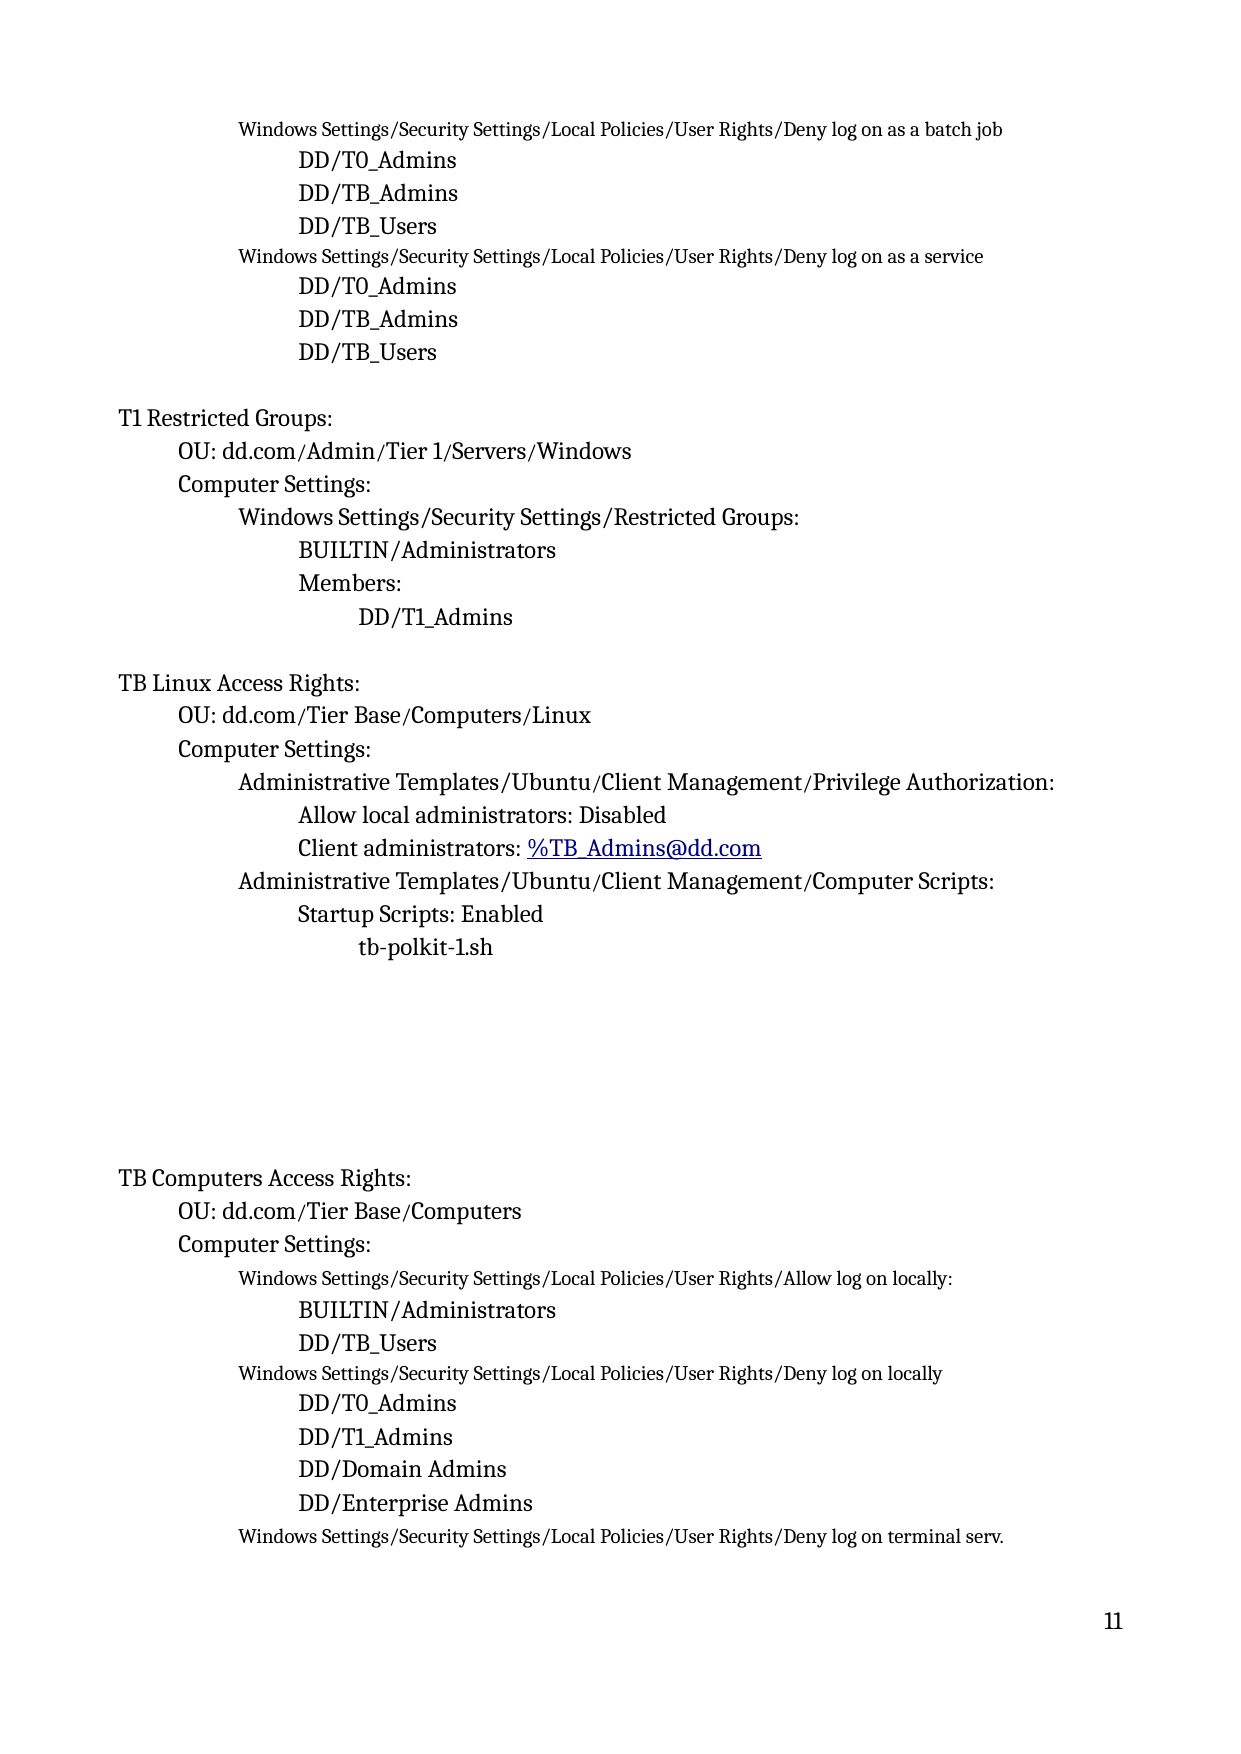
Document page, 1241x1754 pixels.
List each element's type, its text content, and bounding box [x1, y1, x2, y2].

text DD/Domain Admins [118, 1455, 1122, 1484]
text Windows Settings/Security Settings/Local Policies/User Rights/Deny log on locally [118, 1362, 1122, 1386]
text Windows Settings/Security Settings/Local Policies/User Rights/Allow log on locally: [118, 1263, 1122, 1292]
text DD/TB_Users [118, 212, 1122, 240]
text Windows Settings/Security Settings/Restricted Groups: [118, 503, 1122, 532]
text Administrative Templates/Ubuntu/Client Management/Privilege Authorization: [118, 767, 1122, 796]
text DD/T0_Admins [118, 146, 1122, 174]
text DD/TB_Users [118, 338, 1122, 367]
text OU: dd.com/Tier Base/Computers [118, 1197, 1122, 1226]
text BUILTIN/Administrators [118, 1296, 1122, 1324]
text OU: dd.com/Tier Base/Computers/Linux [118, 701, 1122, 730]
text BUILTIN/Administrators [118, 536, 1122, 565]
text Startup Scripts: Enabled [118, 899, 1122, 928]
text DD/T1_Admins [118, 1422, 1122, 1451]
text DD/T1_Admins [118, 602, 1122, 631]
text TB Computers Access Rights: [118, 1164, 1122, 1192]
text Computer Settings: [118, 470, 1122, 499]
text Windows Settings/Security Settings/Local Policies/User Rights/Deny log on as a batch job [118, 118, 1122, 142]
text Windows Settings/Security Settings/Local Policies/User Rights/Deny log on terminal serv. [118, 1521, 1122, 1550]
text DD/TB_Admins [118, 179, 1122, 207]
text Computer Settings: [118, 734, 1122, 763]
text T1 Restricted Groups: [118, 404, 1122, 433]
text Windows Settings/Security Settings/Local Policies/User Rights/Deny log on as a service [118, 245, 1122, 269]
text Allow local administrators: Disabled [118, 801, 1122, 829]
text Computer Settings: [118, 1230, 1122, 1258]
text tb-polkit-1.sh [118, 933, 1122, 961]
text DD/T0_Admins [118, 1389, 1122, 1418]
text DD/Enterprise Admins [118, 1488, 1122, 1517]
text TB Linux Access Rights: [118, 668, 1122, 697]
text OU: dd.com/Admin/Tier 1/Servers/Windows [118, 437, 1122, 466]
text Client administrators: %TB_Admins@dd.com [118, 833, 1122, 862]
text Administrative Templates/Ubuntu/Client Management/Computer Scripts: [118, 867, 1122, 895]
text DD/TB_Admins [118, 305, 1122, 334]
text Members: [118, 569, 1122, 598]
text DD/TB_Users [118, 1329, 1122, 1358]
text DD/T0_Admins [118, 272, 1122, 301]
